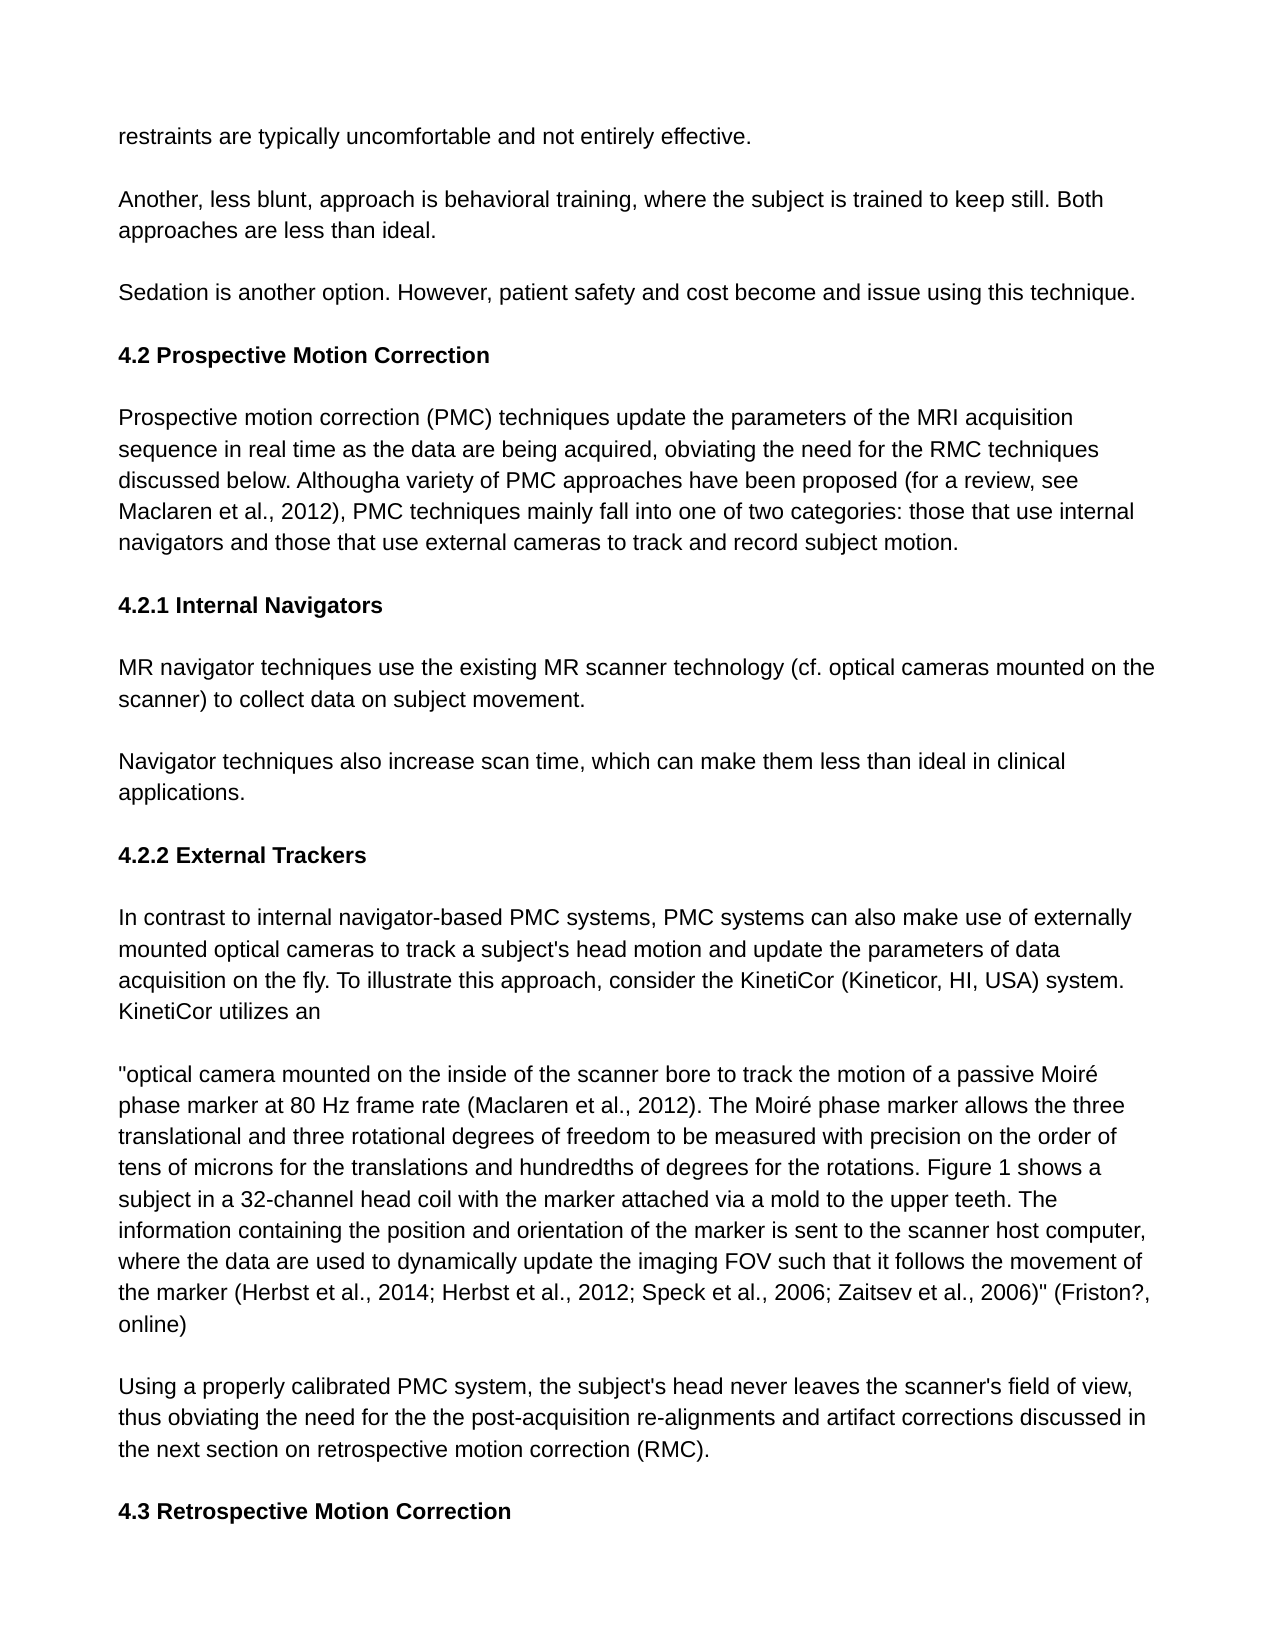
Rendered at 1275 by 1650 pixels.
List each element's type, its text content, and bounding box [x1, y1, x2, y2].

text restraints are typically uncomfortable and not entirely effective. Another, less blunt, approach is behavioral training, where the subject is trained to keep still. Both approaches are less than ideal. Sedation is another option. However, patient safety and cost become and issue using this technique. 4.2 Prospective Motion Correction Prospective motion correction (PMC) techniques update the parameters of the MRI acquisition sequence in real time as the data are being acquired, obviating the need for the RMC techniques discussed below. Althougha variety of PMC approaches have been proposed (for a review, see Maclaren et al., 2012), PMC techniques mainly fall into one of two categories: those that use internal navigators and those that use external cameras to track and record subject motion. 4.2.1 Internal Navigators MR navigator techniques use the existing MR scanner technology (cf. optical cameras mounted on the scanner) to collect data on subject movement. Navigator techniques also increase scan time, which can make them less than ideal in clinical applications. 4.2.2 External Trackers In contrast to internal navigator-based PMC systems, PMC systems can also make use of externally mounted optical cameras to track a subject's head motion and update the parameters of data acquisition on the fly. To illustrate this approach, consider the KinetiCor (Kineticor, HI, USA) system. KinetiCor utilizes an "optical camera mounted on the inside of the scanner bore to track the motion of a passive Moiré phase marker at 80 Hz frame rate (Maclaren et al., 2012). The Moiré phase marker allows the three translational and three rotational degrees of freedom to be measured with precision on the order of tens of microns for the translations and hundredths of degrees for the rotations. Figure 1 shows a subject in a 32-channel head coil with the marker attached via a mold to the upper teeth. The information containing the position and orientation of the marker is sent to the scanner host computer, where the data are used to dynamically update the imaging FOV such that it follows the movement of the marker (Herbst et al., 2014; Herbst et al., 2012; Speck et al., 2006; Zaitsev et al., 2006)" (Friston?, online) Using a properly calibrated PMC system, the subject's head never leaves the scanner's field of view, thus obviating the need for the the post-acquisition re-alignments and artifact corrections discussed in the next section on retrospective motion correction (RMC). 4.3 Retrospective Motion Correction [118, 118, 1157, 1524]
